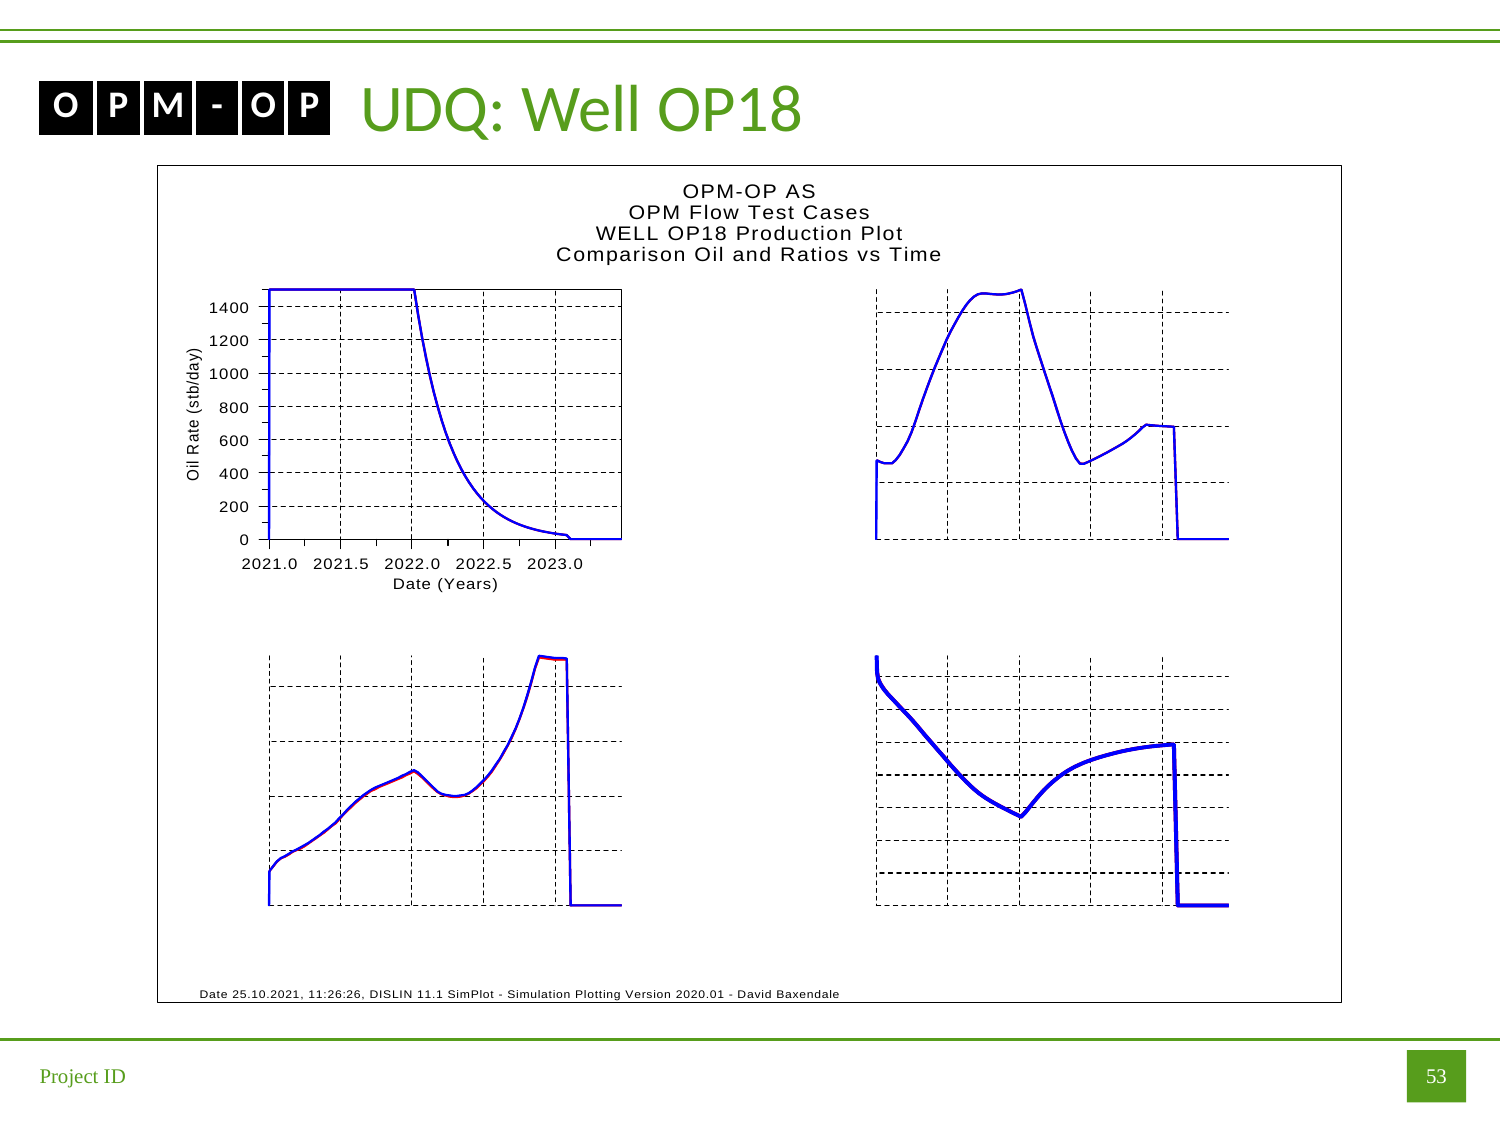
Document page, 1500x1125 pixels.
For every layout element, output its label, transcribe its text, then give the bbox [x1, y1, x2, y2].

title UDQ: well OP18 [360, 77, 1425, 153]
picture [157, 165, 1343, 1004]
